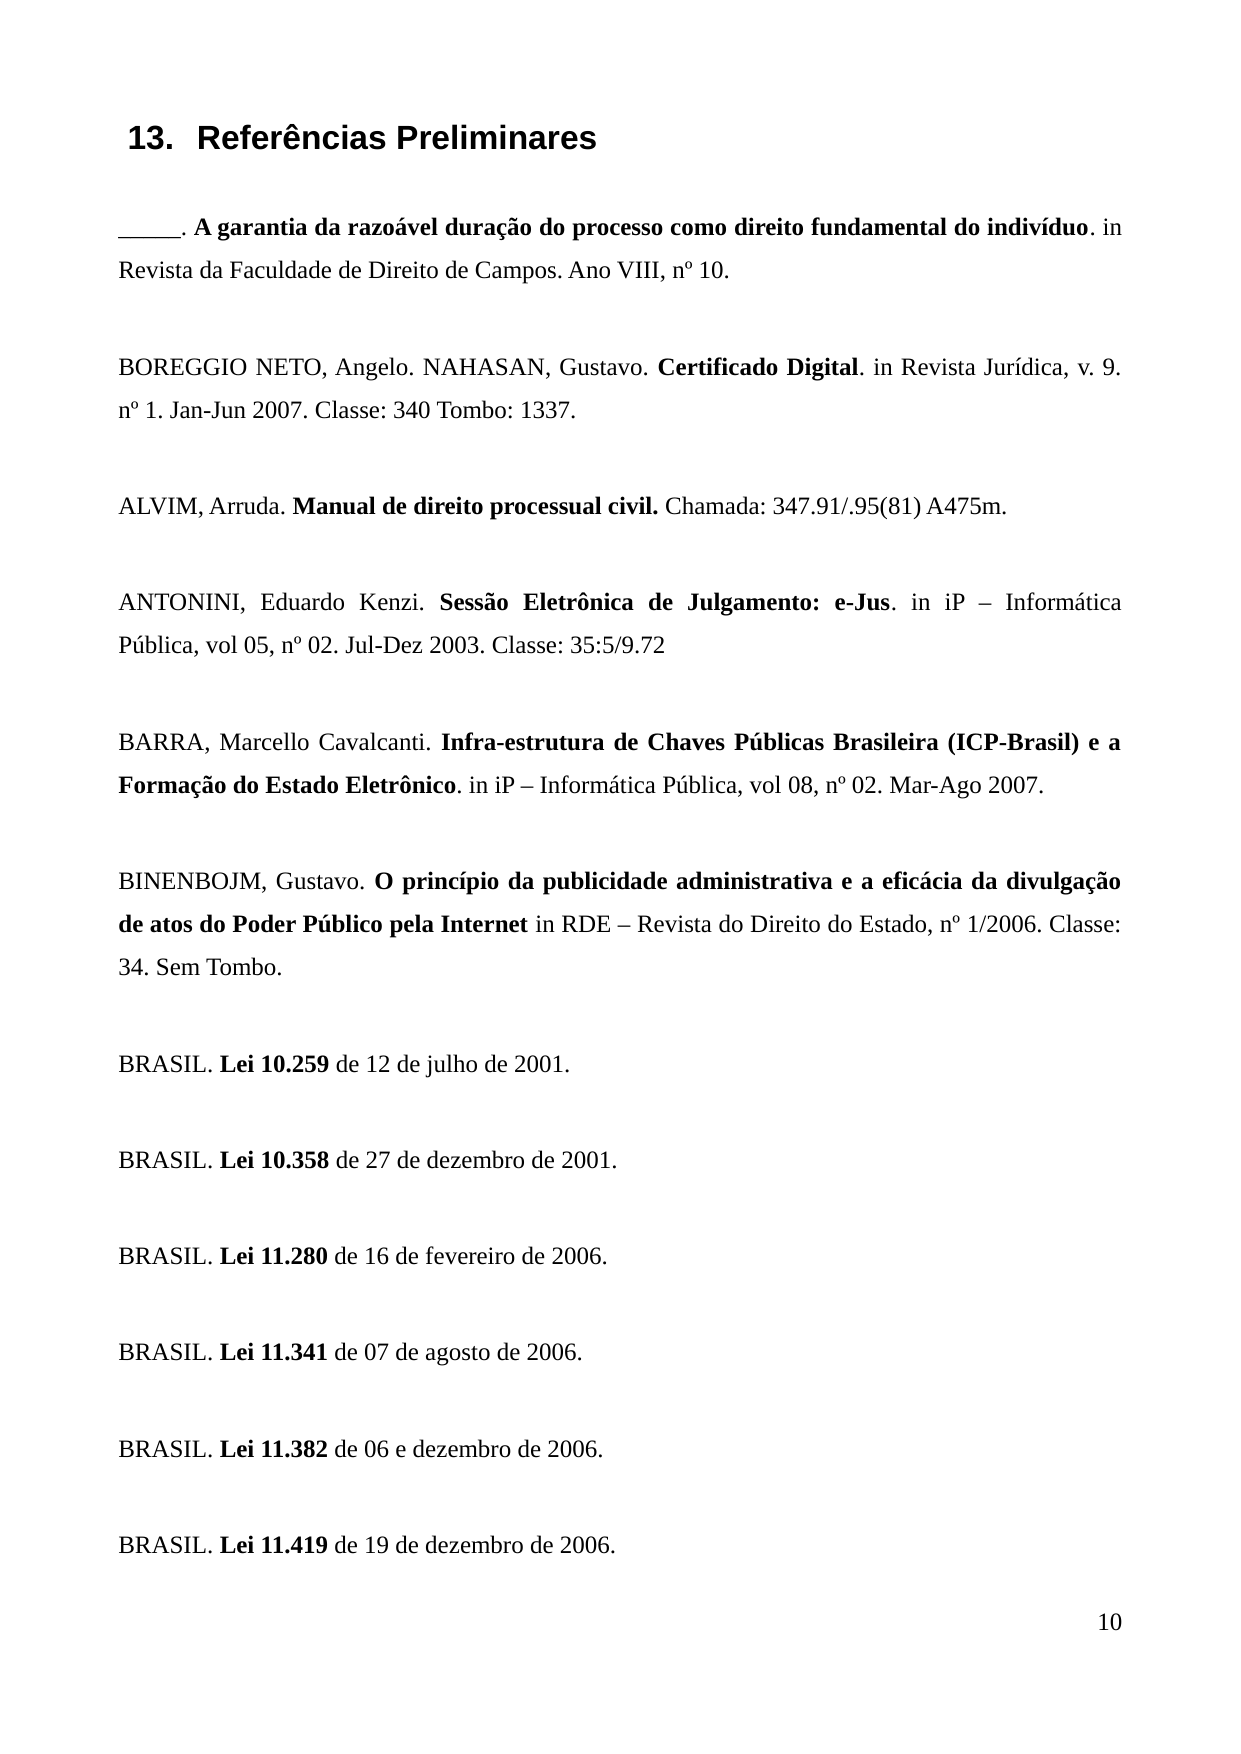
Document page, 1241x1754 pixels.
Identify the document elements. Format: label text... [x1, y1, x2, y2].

subtitle Referências Preliminares [118, 118, 1122, 157]
text _____. A garantia da razoável duração do processo como direito fundamental do indivíduo. in Revista da Faculdade de Direito de Campos. Ano VIII, nº 10. [118, 212, 1122, 284]
text BRASIL. Lei 11.280 de 16 de fevereiro de 2006. [118, 1241, 1122, 1270]
text ANTONINI, Eduardo Kenzi. Sessão Eletrônica de Julgamento: e-Jus. in iP – Informática Pública, vol 05, nº 02. Jul-Dez 2003. Classe: 35:5/9.72 [118, 587, 1122, 659]
text BRASIL. Lei 10.259 de 12 de julho de 2001. [118, 1049, 1122, 1077]
text BRASIL. Lei 11.382 de 06 e dezembro de 2006. [118, 1434, 1122, 1462]
text BARRA, Marcello Cavalcanti. Infra-estrutura de Chaves Públicas Brasileira (ICP-Brasil) e a Formação do Estado Eletrônico. in iP – Informática Pública, vol 08, nº 02. Mar-Ago 2007. [118, 727, 1122, 799]
text BINENBOJM, Gustavo. O princípio da publicidade administrativa e a eficácia da divulgação de atos do Poder Público pela Internet in RDE – Revista do Direito do Estado, nº 1/2006. Classe: 34. Sem Tombo. [118, 866, 1122, 981]
text BRASIL. Lei 11.341 de 07 de agosto de 2006. [118, 1337, 1122, 1366]
text BRASIL. Lei 10.358 de 27 de dezembro de 2001. [118, 1145, 1122, 1174]
text BOREGGIO NETO, Angelo. NAHASAN, Gustavo. Certificado Digital. in Revista Jurídica, v. 9. nº 1. Jan-Jun 2007. Classe: 340 Tombo: 1337. [118, 352, 1122, 424]
text ALVIM, Arruda. Manual de direito processual civil. Chamada: 347.91/.95(81) A475m. [118, 491, 1122, 520]
text BRASIL. Lei 11.419 de 19 de dezembro de 2006. [118, 1530, 1122, 1559]
